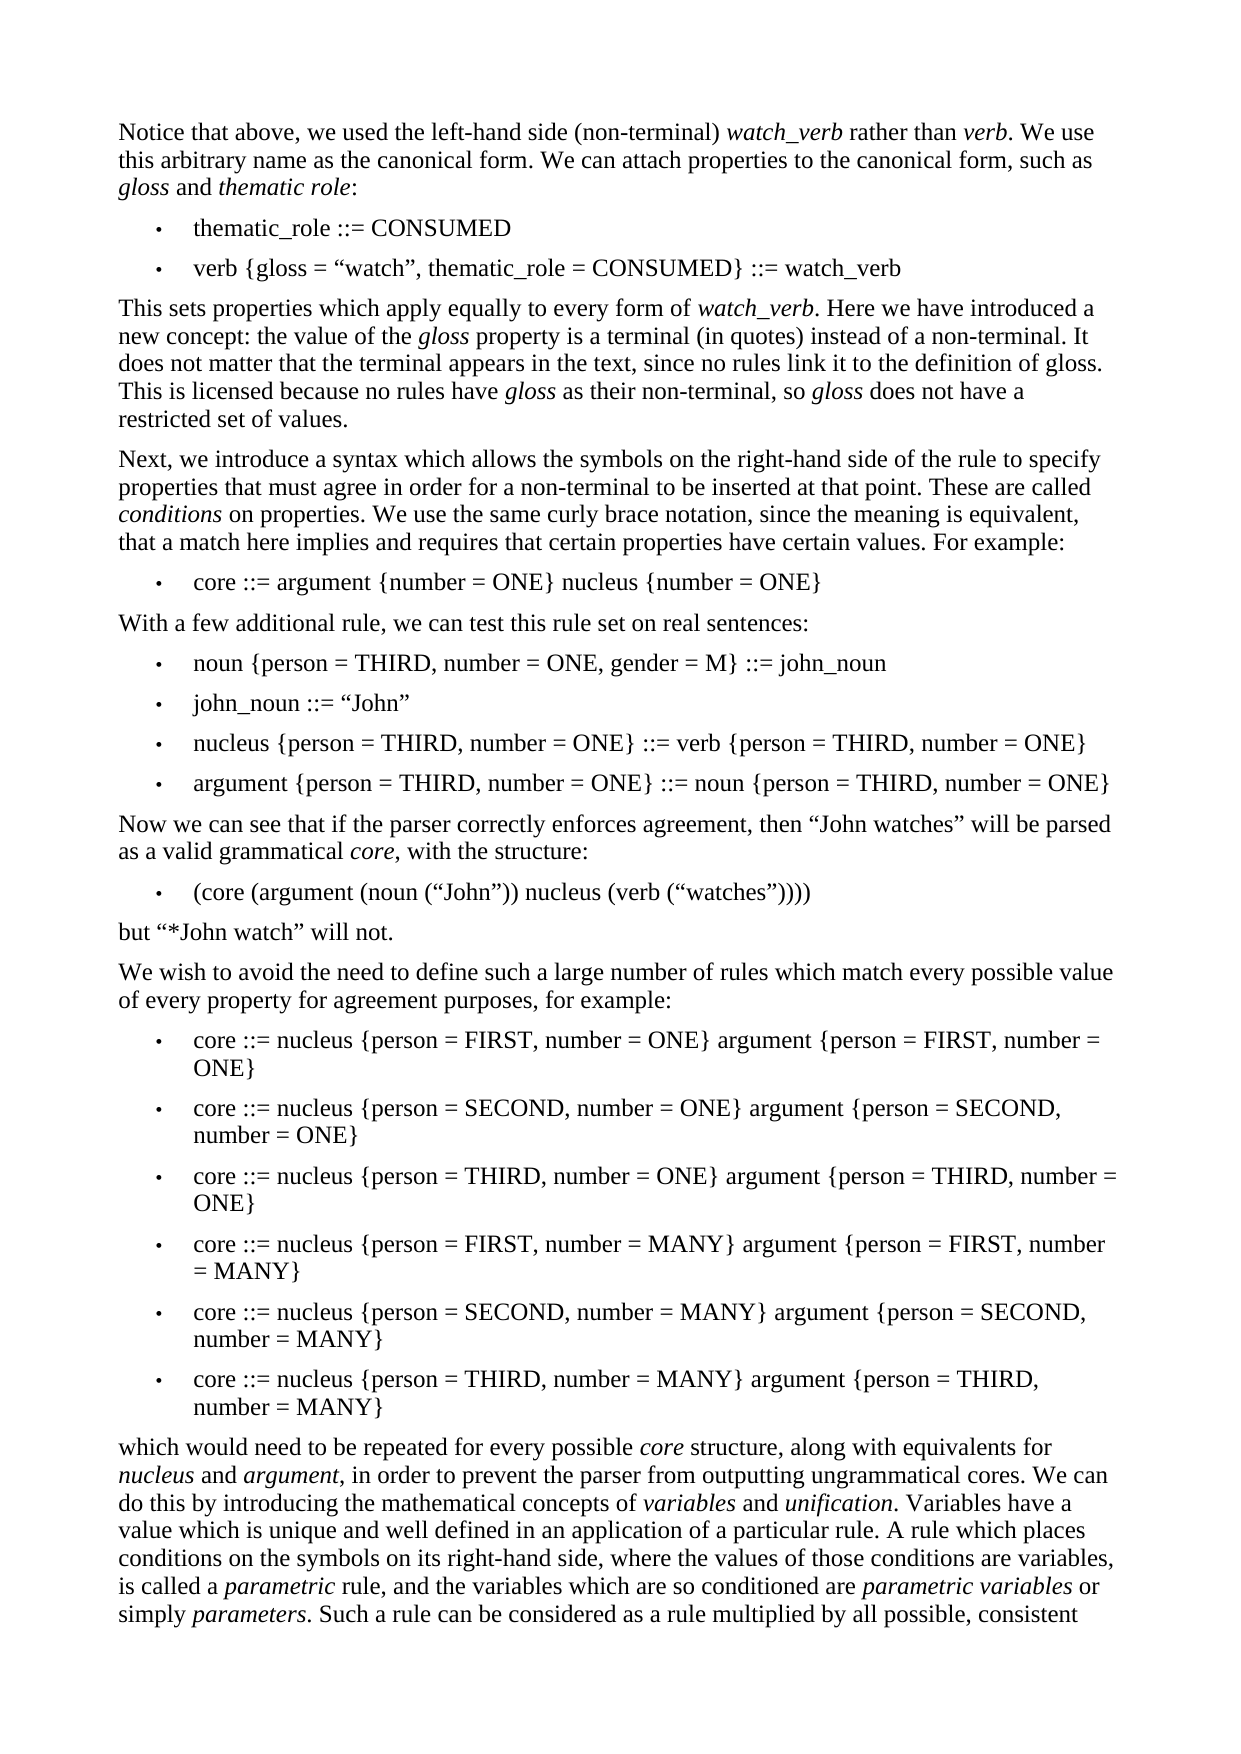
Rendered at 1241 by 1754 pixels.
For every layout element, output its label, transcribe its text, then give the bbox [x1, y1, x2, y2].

list thematic_role ::= CONSUMED [156, 214, 1122, 241]
list core ::= nucleus {person = SECOND, number = ONE} argument {person = SECOND, number = ONE} [156, 1094, 1122, 1149]
text which would need to be repeated for every possible core structure, along with equivalents for nucleus and argument, in order to prevent the parser from outputting ungrammatical cores. We can do this by introducing the mathematical concepts of variables and unification. Variables have a value which is unique and well defined in an application of a particular rule. A rule which places conditions on the symbols on its right-hand side, where the values of those conditions are variables, is called a parametric rule, and the variables which are so conditioned are parametric variables or simply parameters. Such a rule can be considered as a rule multiplied by all possible, consistent [118, 1433, 1122, 1627]
text With a few additional rule, we can test this rule set on real sentences: [118, 609, 1122, 636]
list core ::= argument {number = ONE} nucleus {number = ONE} [156, 568, 1122, 596]
list noun {person = THIRD, number = ONE, gender = M} ::= john_noun [156, 649, 1122, 677]
text We wish to avoid the need to define such a large number of rules which match every possible value of every property for agreement purposes, for example: [118, 958, 1122, 1013]
list core ::= nucleus {person = SECOND, number = MANY} argument {person = SECOND, number = MANY} [156, 1298, 1122, 1353]
text Now we can see that if the parser correctly enforces agreement, then “John watches” will be parsed as a valid grammatical core, with the structure: [118, 810, 1122, 865]
list core ::= nucleus {person = FIRST, number = MANY} argument {person = FIRST, number = MANY} [156, 1230, 1122, 1285]
list core ::= nucleus {person = THIRD, number = ONE} argument {person = THIRD, number = ONE} [156, 1162, 1122, 1217]
text This sets properties which apply equally to every form of watch_verb. Here we have introduced a new concept: the value of the gloss property is a terminal (in quotes) instead of a non-terminal. It does not matter that the terminal appears in the text, since no rules link it to the definition of gloss. This is licensed because no rules have gloss as their non-terminal, so gloss does not have a restricted set of values. [118, 294, 1122, 433]
list argument {person = THIRD, number = ONE} ::= noun {person = THIRD, number = ONE} [156, 769, 1122, 797]
list (core (argument (noun (“John”)) nucleus (verb (“watches”)))) [156, 878, 1122, 905]
list john_noun ::= “John” [156, 689, 1122, 717]
list verb {gloss = “watch”, thematic_role = CONSUMED} ::= watch_verb [156, 254, 1122, 282]
list nucleus {person = THIRD, number = ONE} ::= verb {person = THIRD, number = ONE} [156, 729, 1122, 757]
list core ::= nucleus {person = THIRD, number = MANY} argument {person = THIRD, number = MANY} [156, 1366, 1122, 1421]
text Next, we introduce a syntax which allows the symbols on the right-hand side of the rule to specify properties that must agree in order for a non-terminal to be inserted at that point. These are called conditions on properties. We use the same curly brace notation, since the meaning is equivalent, that a match here implies and requires that certain properties have certain values. For example: [118, 445, 1122, 556]
list core ::= nucleus {person = FIRST, number = ONE} argument {person = FIRST, number = ONE} [156, 1026, 1122, 1081]
text Notice that above, we used the left-hand side (non-terminal) watch_verb rather than verb. We use this arbitrary name as the canonical form. We can attach properties to the canonical form, such as gloss and thematic role: [118, 118, 1122, 201]
text but “*John watch” will not. [118, 918, 1122, 946]
